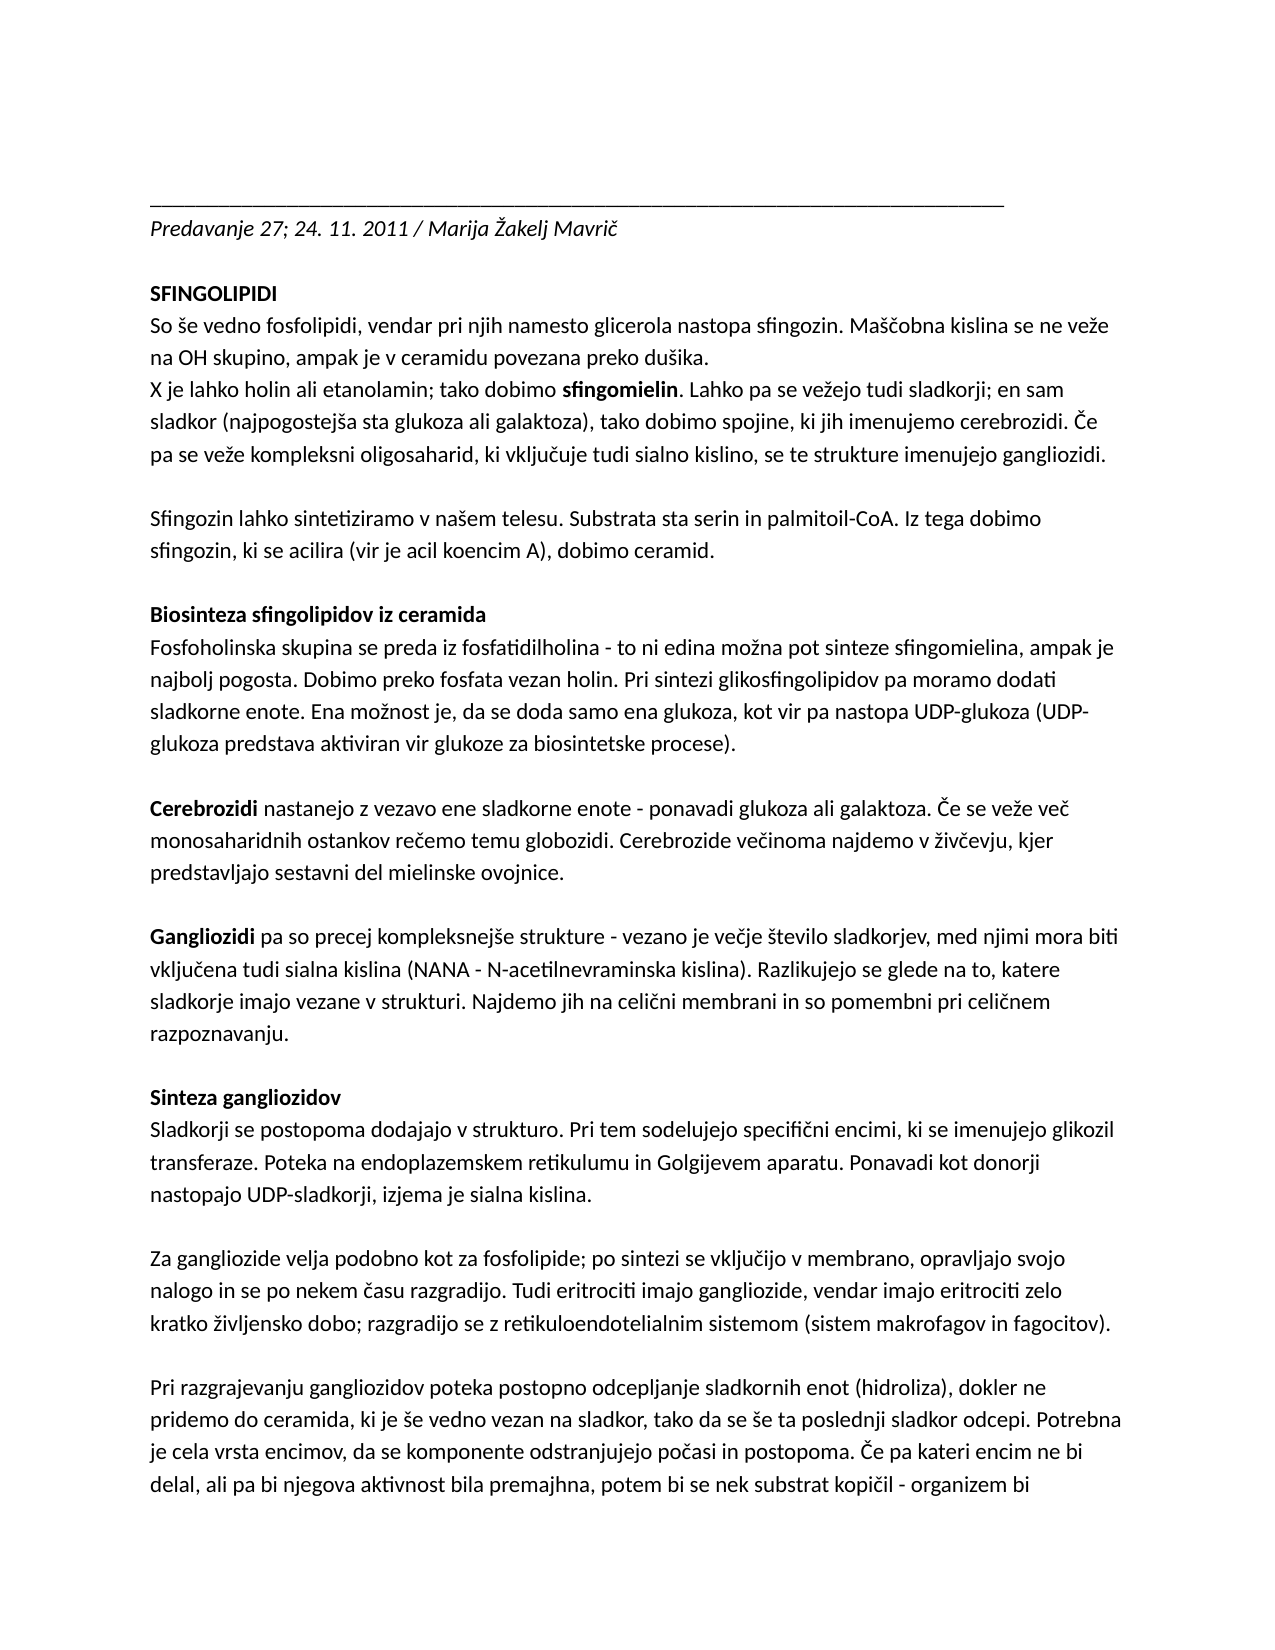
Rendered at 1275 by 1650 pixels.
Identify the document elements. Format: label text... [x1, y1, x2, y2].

text Fosfoholinska skupina se preda iz fosfatidilholina - to ni edina možna pot sinteze sfingomielina, ampak je najbolj pogosta. Dobimo preko fosfata vezan holin. Pri sintezi glikosfingolipidov pa moramo dodati sladkorne enote. Ena možnost je, da se doda samo ena glukoza, kot vir pa nastopa UDP-glukoza (UDP-glukoza predstava aktiviran vir glukoze za biosintetske procese). [150, 633, 1125, 757]
text SFINGOLIPIDI [150, 279, 1125, 307]
text Sladkorji se postopoma dodajajo v strukturo. Pri tem sodelujejo specifični encimi, ki se imenujejo glikozil transferaze. Poteka na endoplazemskem retikulumu in Golgijevem aparatu. Ponavadi kot donorji nastopajo UDP-sladkorji, izjema je sialna kislina. [150, 1116, 1125, 1208]
text Pri razgrajevanju gangliozidov poteka postopno odcepljanje sladkornih enot (hidroliza), dokler ne pridemo do ceramida, ki je še vedno vezan na sladkor, tako da se še ta poslednji sladkor odcepi. Potrebna je cela vrsta encimov, da se komponente odstranjujejo počasi in postopoma. Če pa kateri encim ne bi delal, ali pa bi njegova aktivnost bila premajhna, potem bi se nek substrat kopičil - organizem bi [150, 1373, 1125, 1498]
text Biosinteza sfingolipidov iz ceramida [150, 601, 1125, 629]
text Gangliozidi pa so precej kompleksnejše strukture - vezano je večje število sladkorjev, med njimi mora biti vključena tudi sialna kislina (NANA - N-acetilnevraminska kislina). Razlikujejo se glede na to, katere sladkorje imajo vezane v strukturi. Najdemo jih na celični membrani in so pomembni pri celičnem razpoznavanju. [150, 922, 1125, 1047]
text So še vedno fosfolipidi, vendar pri njih namesto glicerola nastopa sfingozin. Maščobna kislina se ne veže na OH skupino, ampak je v ceramidu povezana preko dušika. [150, 311, 1125, 371]
text Sfingozin lahko sintetiziramo v našem telesu. Substrata sta serin in palmitoil-CoA. Iz tega dobimo sfingozin, ki se acilira (vir je acil koencim A), dobimo ceramid. [150, 504, 1125, 564]
text X je lahko holin ali etanolamin; tako dobimo sfingomielin. Lahko pa se vežejo tudi sladkorji; en sam sladkor (najpogostejša sta glukoza ali galaktoza), tako dobimo spojine, ki jih imenujemo cerebrozidi. Če pa se veže kompleksni oligosaharid, ki vključuje tudi sialno kislino, se te strukture imenujejo gangliozidi. [150, 375, 1125, 468]
text Predavanje 27; 24. 11. 2011 / Marija Žakelj Mavrič [150, 214, 1125, 242]
text Za gangliozide velja podobno kot za fosfolipide; po sintezi se vključijo v membrano, opravljajo svojo nalogo in se po nekem času razgradijo. Tudi eritrociti imajo gangliozide, vendar imajo eritrociti zelo kratko življensko dobo; razgradijo se z retikuloendotelialnim sistemom (sistem makrofagov in fagocitov). [150, 1244, 1125, 1337]
text Cerebrozidi nastanejo z vezavo ene sladkorne enote - ponavadi glukoza ali galaktoza. Če se veže več monosaharidnih ostankov rečemo temu globozidi. Cerebrozide večinoma najdemo v živčevju, kjer predstavljajo sestavni del mielinske ovojnice. [150, 794, 1125, 886]
text ___________________________________________________________________________ [150, 182, 1125, 210]
text Sinteza gangliozidov [150, 1083, 1125, 1111]
